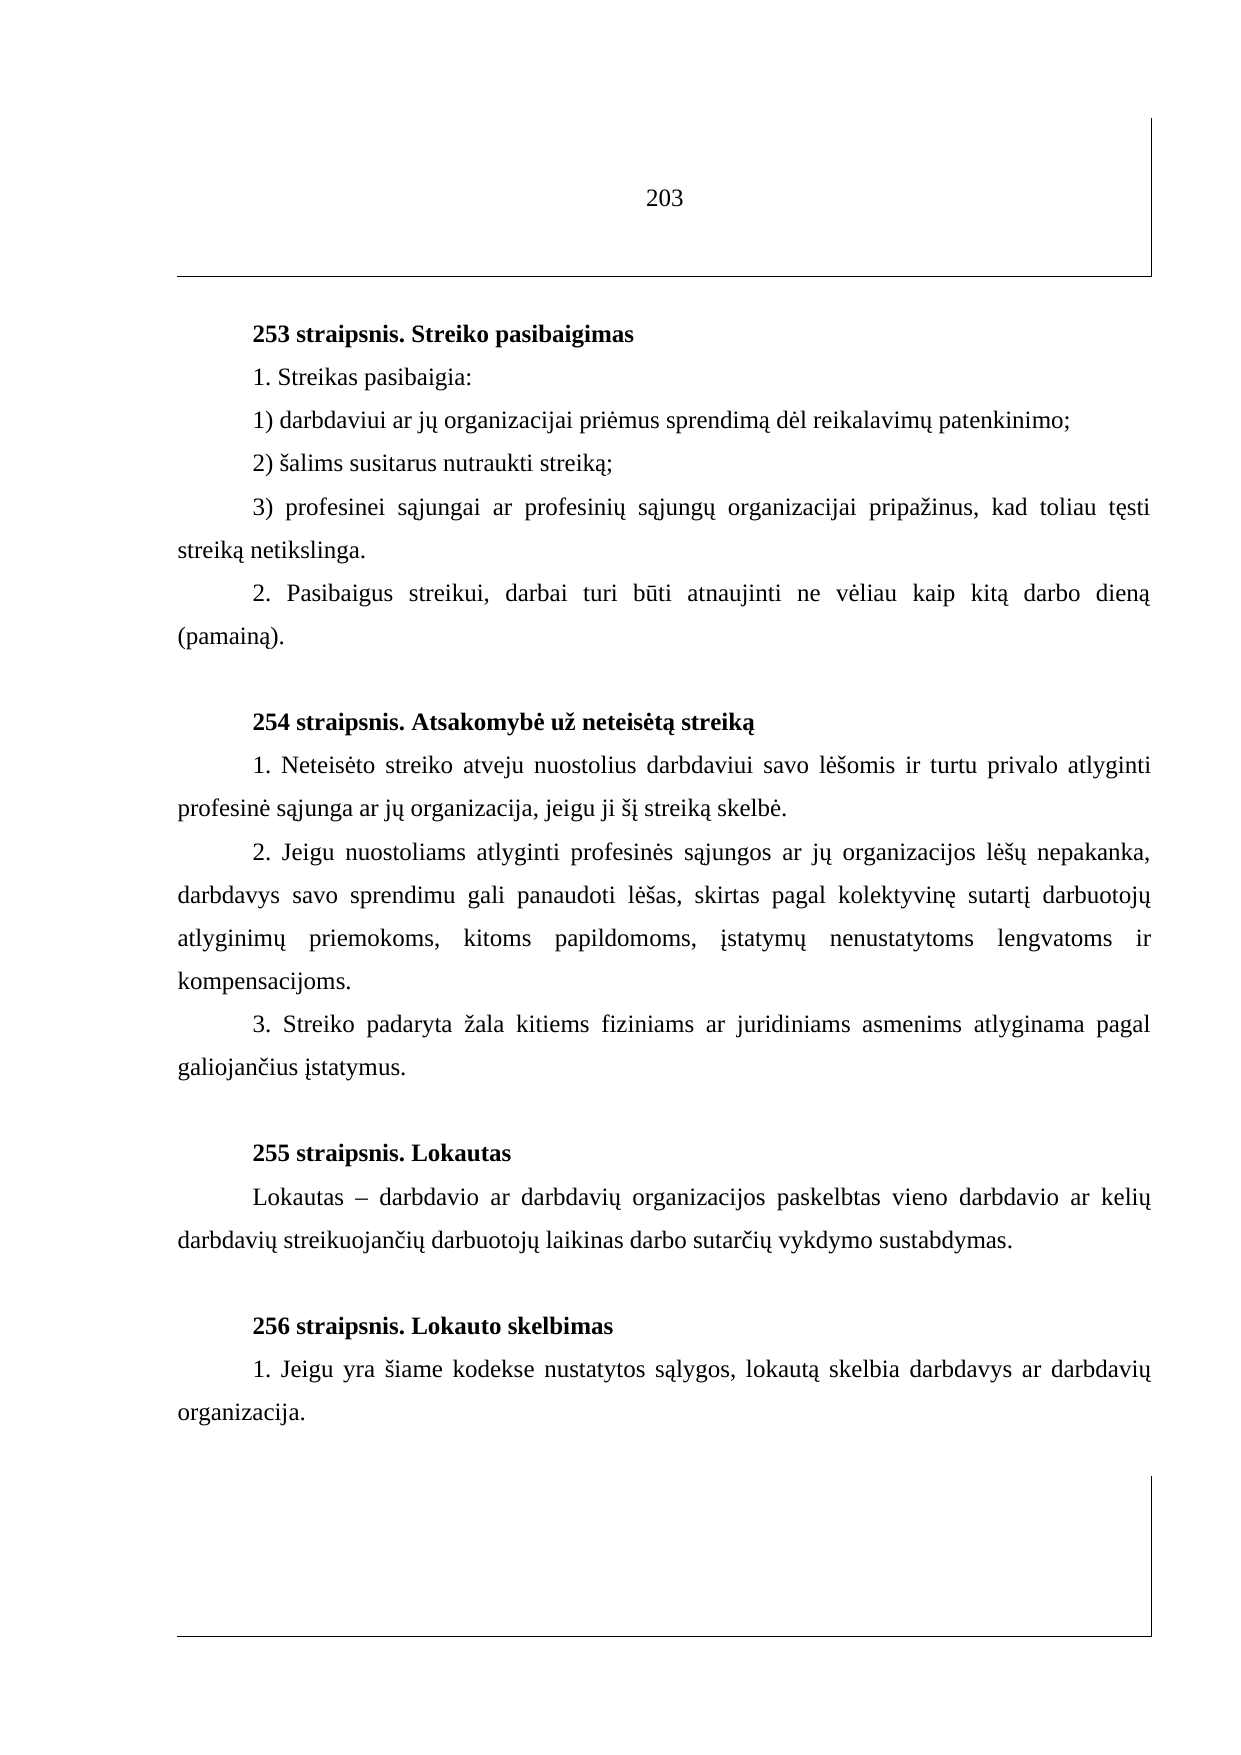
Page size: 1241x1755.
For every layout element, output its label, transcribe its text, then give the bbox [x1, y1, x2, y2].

subtitle 253 straipsnis. Streiko pasibaigimas [177, 319, 1152, 348]
subtitle 256 straipsnis. Lokauto skelbimas [177, 1311, 1152, 1340]
text 1) darbdaviui ar jų organizacijai priėmus sprendimą dėl reikalavimų patenkinimo; [177, 405, 1152, 434]
text 1. Streikas pasibaigia: [177, 362, 1152, 391]
text 1. Neteisėto streiko atveju nuostolius darbdaviui savo lėšomis ir turtu privalo atlyginti profesinė sąjunga ar jų organizacija, jeigu ji šį streiką skelbė. [177, 750, 1152, 822]
text 2) šalims susitarus nutraukti streiką; [177, 448, 1152, 477]
text 2. Jeigu nuostoliams atlyginti profesinės sąjungos ar jų organizacijos lėšų nepakanka, darbdavys savo sprendimu gali panaudoti lėšas, skirtas pagal kolektyvinę sutartį darbuotojų atlyginimų priemokoms, kitoms papildomoms, įstatymų nenustatytoms lengvatoms ir kompensacijoms. [177, 837, 1152, 995]
text 1. Jeigu yra šiame kodekse nustatytos sąlygos, lokautą skelbia darbdavys ar darbdavių organizacija. [177, 1354, 1152, 1426]
text Lokautas – darbdavio ar darbdavių organizacijos paskelbtas vieno darbdavio ar kelių darbdavių streikuojančių darbuotojų laikinas darbo sutarčių vykdymo sustabdymas. [177, 1182, 1152, 1253]
subtitle 254 straipsnis. Atsakomybė už neteisėtą streiką [177, 707, 1152, 736]
subtitle 255 straipsnis. Lokautas [177, 1138, 1152, 1167]
text 2. Pasibaigus streikui, darbai turi būti atnaujinti ne vėliau kaip kitą darbo dieną (pamainą). [177, 578, 1152, 650]
text 3) profesinei sąjungai ar profesinių sąjungų organizacijai pripažinus, kad toliau tęsti streiką netikslinga. [177, 492, 1152, 563]
text 3. Streiko padaryta žala kitiems fiziniams ar juridiniams asmenims atlyginama pagal galiojančius įstatymus. [177, 1009, 1152, 1081]
